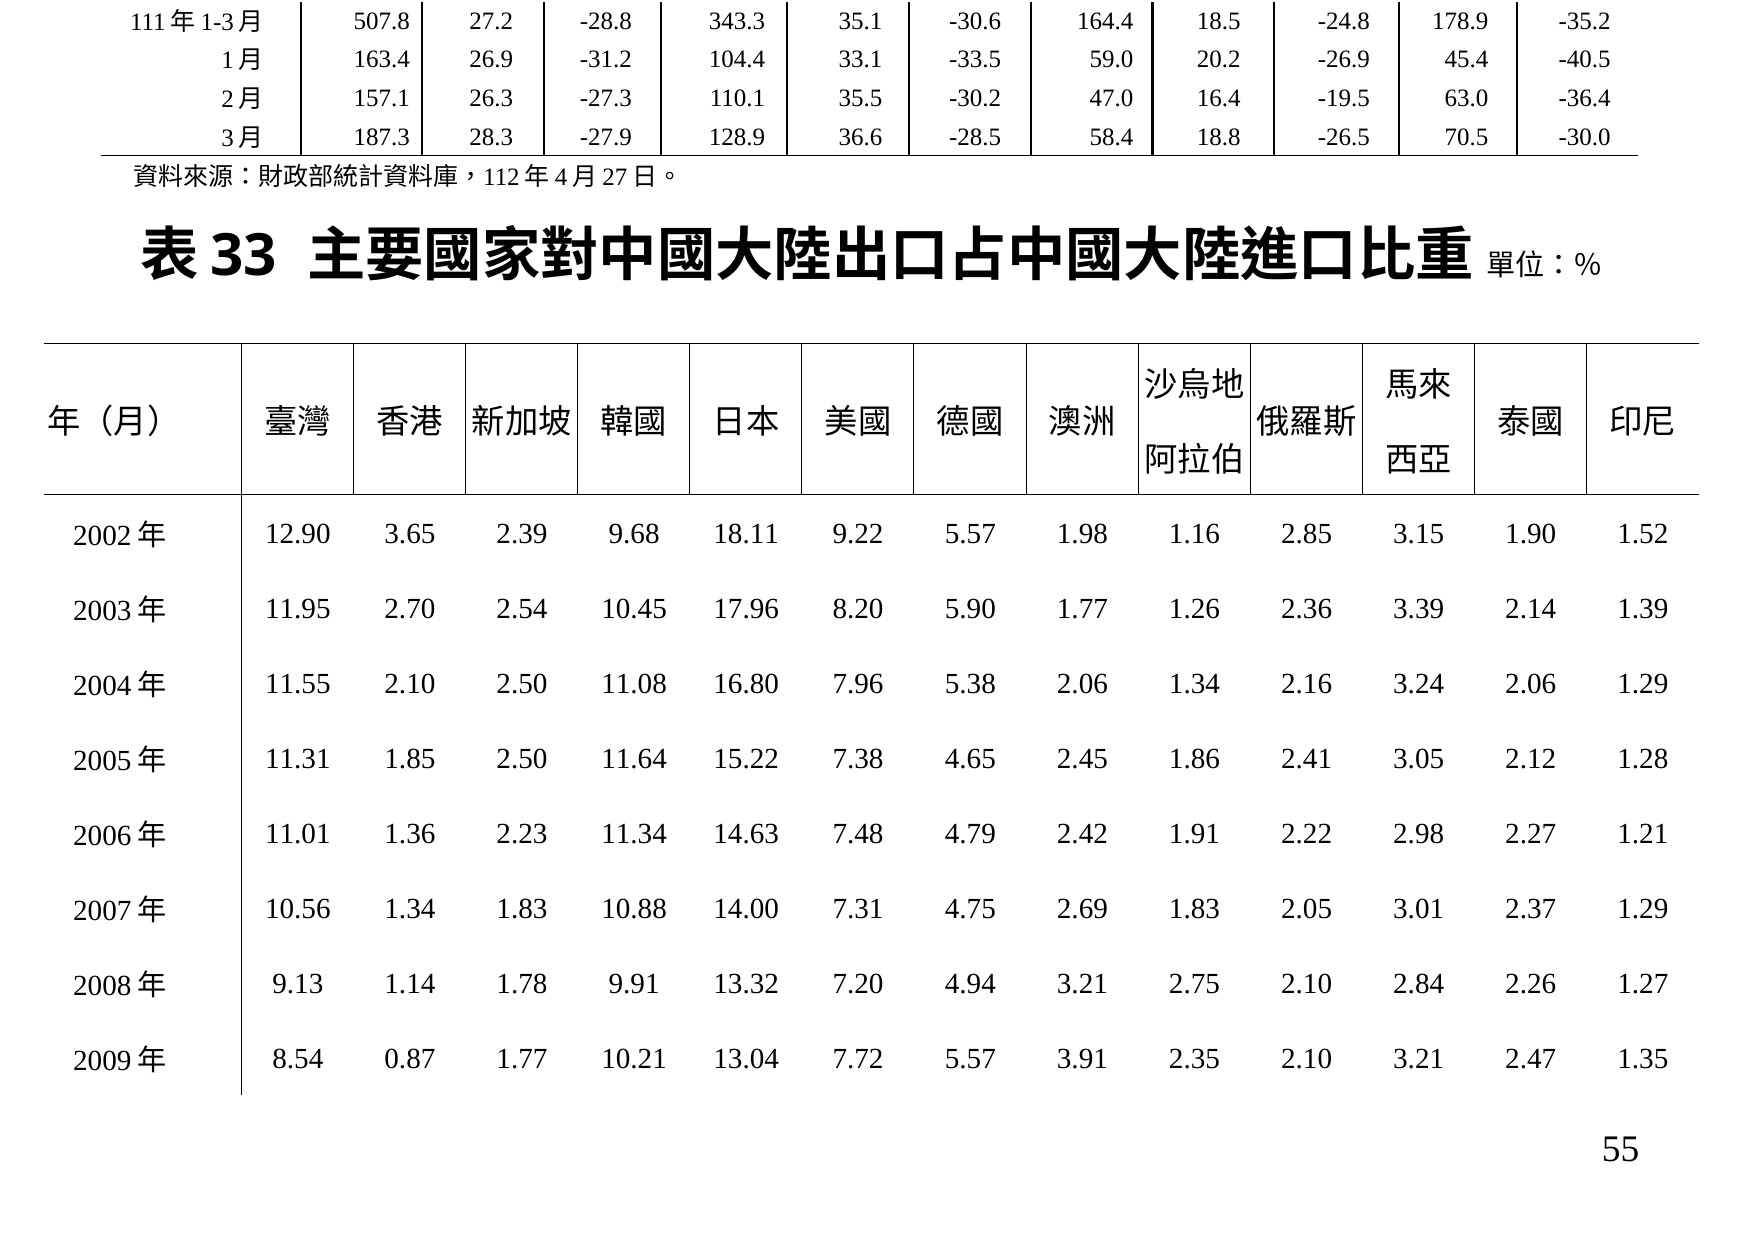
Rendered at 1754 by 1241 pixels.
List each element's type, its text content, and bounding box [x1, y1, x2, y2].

table_cell -31.2 [545, 40, 660, 78]
table_cell -30.2 [910, 79, 1030, 116]
table_cell 2.36 [1250, 570, 1362, 645]
table_header 德國 [914, 344, 1026, 494]
table_cell 1.52 [1586, 495, 1698, 570]
table_cell 4.79 [914, 795, 1026, 870]
table_cell 47.0 [1032, 79, 1151, 116]
table_cell 10.45 [578, 570, 690, 645]
table_cell 7.72 [802, 1020, 914, 1095]
table_cell -27.3 [545, 79, 660, 116]
table_cell 111年1-3月 [101, 2, 300, 39]
table_cell 26.9 [423, 40, 543, 78]
table_cell 4.65 [914, 720, 1026, 795]
table_cell -26.9 [1275, 40, 1398, 78]
table_cell 13.04 [690, 1020, 802, 1095]
table_cell 163.4 [302, 40, 421, 78]
table_cell 33.1 [788, 40, 908, 78]
table_cell 3.91 [1026, 1020, 1138, 1095]
table_cell 2.75 [1138, 945, 1250, 1020]
table_cell 3.05 [1362, 720, 1474, 795]
table_cell 9.68 [578, 495, 690, 570]
table_cell 2.26 [1474, 945, 1586, 1020]
table_cell [1638, 39, 1642, 78]
table_cell 3.24 [1362, 645, 1474, 720]
table_cell 7.48 [802, 795, 914, 870]
table_cell 1.98 [1026, 495, 1138, 570]
table_cell 1.28 [1586, 720, 1698, 795]
subtitle 表33 主要國家對中國大陸出口占中國大陸進口比重 單位：％ [103, 193, 1639, 306]
table_cell 2.98 [1362, 795, 1474, 870]
table_cell 2月 [101, 79, 300, 116]
table_cell 12.90 [242, 495, 353, 570]
table_cell 2.85 [1250, 495, 1362, 570]
table_cell 28.3 [423, 117, 543, 155]
table_cell -26.5 [1275, 117, 1398, 155]
table_header 日本 [690, 344, 801, 494]
table_cell 1.21 [1586, 795, 1698, 870]
table_cell 1.86 [1138, 720, 1250, 795]
text 資料來源：財政部統計資料庫，112年4月27日。 [103, 156, 1639, 193]
table_cell 1月 [101, 40, 300, 78]
table_cell 8.20 [802, 570, 914, 645]
table_header 新加坡 [466, 344, 577, 494]
table_cell -30.0 [1518, 117, 1638, 155]
table_cell 2.45 [1026, 720, 1138, 795]
table_cell 7.38 [802, 720, 914, 795]
table_cell 2004年 [44, 645, 241, 720]
table_cell 2005年 [44, 720, 241, 795]
table_cell 14.00 [690, 870, 802, 945]
table_cell -27.9 [545, 117, 660, 155]
table_header 臺灣 [242, 344, 353, 494]
table_cell 2.10 [1250, 1020, 1362, 1095]
table_cell 2.41 [1250, 720, 1362, 795]
table_cell -28.5 [910, 117, 1030, 155]
table_cell 1.77 [466, 1020, 578, 1095]
table_cell 9.22 [802, 495, 914, 570]
table_header 沙烏地阿拉伯 [1139, 344, 1250, 494]
table_cell 164.4 [1032, 2, 1151, 39]
table_cell 13.32 [690, 945, 802, 1020]
table_cell 128.9 [662, 117, 786, 155]
table_cell 1.83 [1138, 870, 1250, 945]
table_cell 35.5 [788, 79, 908, 116]
table_cell 2.50 [466, 645, 578, 720]
table_cell 5.57 [914, 1020, 1026, 1095]
table_cell 10.21 [578, 1020, 690, 1095]
table_cell [1638, 116, 1642, 155]
table_cell 343.3 [662, 2, 786, 39]
table_cell 2.23 [466, 795, 578, 870]
table_cell 1.39 [1586, 570, 1698, 645]
table_cell 26.3 [423, 79, 543, 116]
table_cell 8.54 [242, 1020, 353, 1095]
table_cell 1.90 [1474, 495, 1586, 570]
table_cell 11.34 [578, 795, 690, 870]
table_cell 58.4 [1032, 117, 1151, 155]
table_cell 2.50 [466, 720, 578, 795]
table_cell 3.21 [1026, 945, 1138, 1020]
table_cell 2007年 [44, 870, 241, 945]
table_cell 10.88 [578, 870, 690, 945]
table_cell 2.84 [1362, 945, 1474, 1020]
table_cell 1.27 [1586, 945, 1698, 1020]
table_cell 2008年 [44, 945, 241, 1020]
table_cell -24.8 [1275, 2, 1398, 39]
table_cell 2.47 [1474, 1020, 1586, 1095]
table_cell 104.4 [662, 40, 786, 78]
table_cell 4.75 [914, 870, 1026, 945]
table_cell 18.5 [1154, 2, 1273, 39]
table_cell 9.13 [242, 945, 353, 1020]
table_cell 2.69 [1026, 870, 1138, 945]
table_cell -35.2 [1518, 2, 1638, 39]
table_header 香港 [354, 344, 465, 494]
table_cell 2.16 [1250, 645, 1362, 720]
table_cell -28.8 [545, 2, 660, 39]
table_cell 157.1 [302, 79, 421, 116]
table_cell 2.06 [1026, 645, 1138, 720]
table_cell 2.39 [466, 495, 578, 570]
table_cell 2.37 [1474, 870, 1586, 945]
table_cell 2006年 [44, 795, 241, 870]
table_cell 2.06 [1474, 645, 1586, 720]
table_cell 2.54 [466, 570, 578, 645]
table_cell 1.34 [354, 870, 466, 945]
table_cell 2.12 [1474, 720, 1586, 795]
table_cell 10.56 [242, 870, 353, 945]
table_cell 2.27 [1474, 795, 1586, 870]
table_cell -36.4 [1518, 79, 1638, 116]
table_header 馬來 西亞 [1363, 344, 1474, 494]
table_cell 2.05 [1250, 870, 1362, 945]
table_cell 3.21 [1362, 1020, 1474, 1095]
table_cell 110.1 [662, 79, 786, 116]
table_cell 1.35 [1586, 1020, 1698, 1095]
table_cell 1.91 [1138, 795, 1250, 870]
table_cell 1.78 [466, 945, 578, 1020]
table_cell 27.2 [423, 2, 543, 39]
table_cell 5.90 [914, 570, 1026, 645]
table_cell 11.01 [242, 795, 353, 870]
table_cell 45.4 [1400, 40, 1516, 78]
table_cell 59.0 [1032, 40, 1151, 78]
table_header 韓國 [578, 344, 689, 494]
table_cell 11.08 [578, 645, 690, 720]
table_cell 14.63 [690, 795, 802, 870]
table_cell 1.29 [1586, 870, 1698, 945]
table_cell 15.22 [690, 720, 802, 795]
table_header 澳洲 [1027, 344, 1138, 494]
table_cell -33.5 [910, 40, 1030, 78]
table_cell 3.01 [1362, 870, 1474, 945]
table_cell 4.94 [914, 945, 1026, 1020]
table_cell 70.5 [1400, 117, 1516, 155]
table_cell 1.77 [1026, 570, 1138, 645]
table_header 美國 [802, 344, 913, 494]
table_cell -30.6 [910, 2, 1030, 39]
table_cell 7.31 [802, 870, 914, 945]
table_cell 2.10 [354, 645, 466, 720]
table_cell 3.39 [1362, 570, 1474, 645]
table_cell [1638, 1, 1642, 39]
table_cell 18.8 [1154, 117, 1273, 155]
table_cell 36.6 [788, 117, 908, 155]
table_cell 9.91 [578, 945, 690, 1020]
table_cell 3.65 [354, 495, 466, 570]
table_header 泰國 [1475, 344, 1586, 494]
table_cell 3.15 [1362, 495, 1474, 570]
table_cell 11.64 [578, 720, 690, 795]
table_cell 1.85 [354, 720, 466, 795]
table_cell 11.95 [242, 570, 353, 645]
table_cell 63.0 [1400, 79, 1516, 116]
table_cell 2009年 [44, 1020, 241, 1095]
table_cell 1.16 [1138, 495, 1250, 570]
table_cell 1.36 [354, 795, 466, 870]
table_cell 178.9 [1400, 2, 1516, 39]
table_cell 2.22 [1250, 795, 1362, 870]
table_cell 2003年 [44, 570, 241, 645]
table_cell 2.42 [1026, 795, 1138, 870]
table_cell 2.35 [1138, 1020, 1250, 1095]
table_cell 20.2 [1154, 40, 1273, 78]
table_cell 11.55 [242, 645, 353, 720]
table_cell 5.57 [914, 495, 1026, 570]
table_cell 7.20 [802, 945, 914, 1020]
table_cell 2.14 [1474, 570, 1586, 645]
table_cell -19.5 [1275, 79, 1398, 116]
table_cell 35.1 [788, 2, 908, 39]
table_cell 16.80 [690, 645, 802, 720]
table_cell 1.14 [354, 945, 466, 1020]
table_cell 1.29 [1586, 645, 1698, 720]
table_cell 2.10 [1250, 945, 1362, 1020]
table_cell 187.3 [302, 117, 421, 155]
table_cell 2.70 [354, 570, 466, 645]
table_cell 1.26 [1138, 570, 1250, 645]
table_header 印尼 [1587, 344, 1698, 494]
table_cell 2002年 [44, 495, 241, 570]
table_cell 5.38 [914, 645, 1026, 720]
table_cell 0.87 [354, 1020, 466, 1095]
table_cell 17.96 [690, 570, 802, 645]
table_cell [1638, 78, 1642, 116]
table_cell 16.4 [1154, 79, 1273, 116]
table_header 年（月） [44, 344, 241, 494]
table_cell 507.8 [302, 2, 421, 39]
table_cell 1.83 [466, 870, 578, 945]
table_header 俄羅斯 [1251, 344, 1362, 494]
table_cell 18.11 [690, 495, 802, 570]
table_cell 11.31 [242, 720, 353, 795]
table_cell 7.96 [802, 645, 914, 720]
table_cell -40.5 [1518, 40, 1638, 78]
table_cell 1.34 [1138, 645, 1250, 720]
table_cell 3月 [101, 117, 300, 155]
